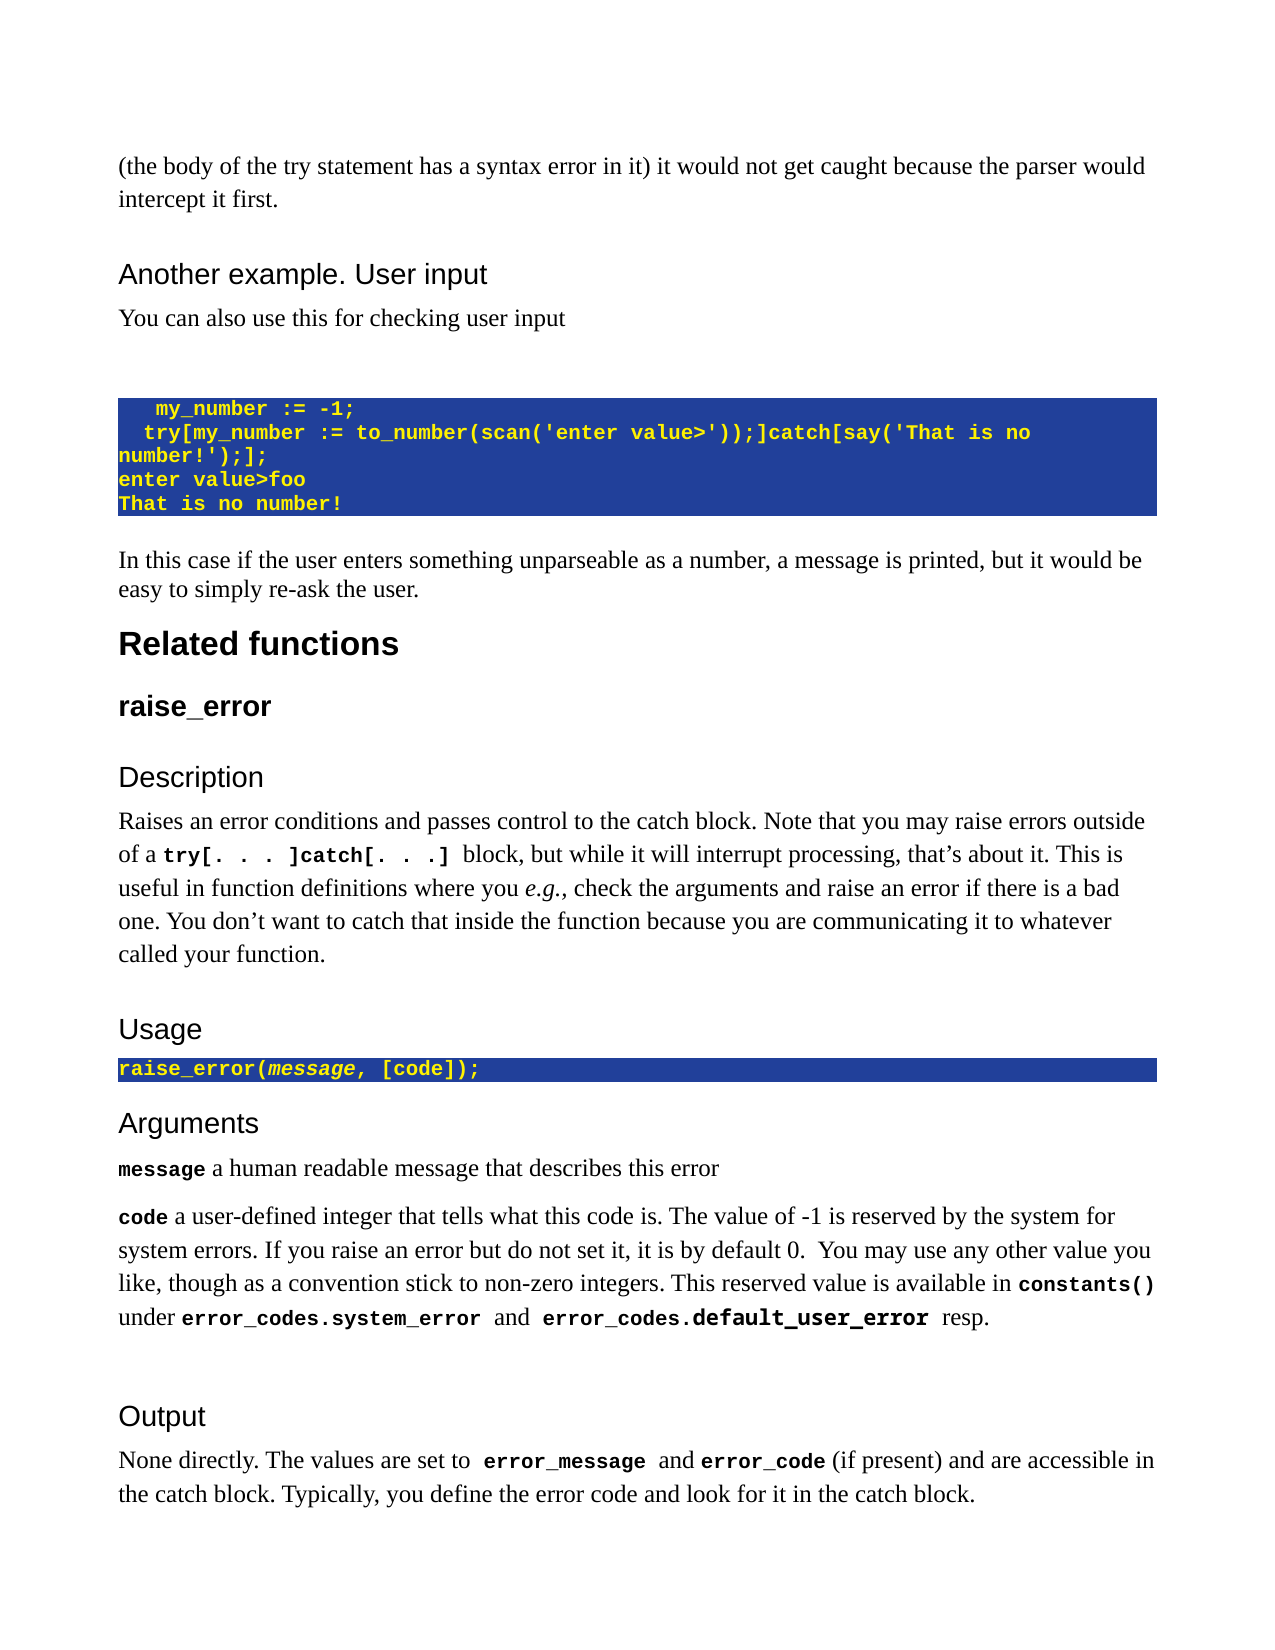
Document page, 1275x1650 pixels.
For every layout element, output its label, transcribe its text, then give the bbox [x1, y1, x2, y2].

text my_number := -1; [118, 398, 1157, 422]
subtitle Arguments [118, 1107, 1157, 1140]
subtitle Output [118, 1399, 1157, 1433]
subtitle Usage [118, 1012, 1157, 1045]
subtitle Description [118, 760, 1157, 794]
text (the body of the try statement has a syntax error in it) it would not get caught because the parser would intercept it first. [118, 118, 1157, 213]
text message a human readable message that describes this error [118, 1153, 1157, 1182]
subtitle Related functions [118, 623, 1157, 662]
text You can also use this for checking user input [118, 303, 1157, 332]
text Raises an error conditions and passes control to the catch block. Note that you may raise errors outside of a try[. . . ]catch[. . .] block, but while it will interrupt processing, that’s about it. This is useful in function definitions where you e.g., check the arguments and raise an error if there is a bad one. You don’t want to catch that inside the function because you are communicating it to whatever called your function. [118, 806, 1157, 968]
text raise_error(message, [code]); [118, 1058, 1157, 1082]
text try[my_number := to_number(scan('enter value>'));]catch[say('That is no number!');]; [118, 422, 1157, 469]
text In this case if the user enters something unparseable as a number, a message is printed, but it would be easy to simply re-ask the user. [118, 545, 1157, 602]
text code a user-defined integer that tells what this code is. The value of -1 is reserved by the system for system errors. If you raise an error but do not set it, it is by default 0. You may use any other value you like, though as a convention stick to non-zero integers. This reserved value is available in constants() under error_codes.system_error and error_codes.default_user_error resp. [118, 1201, 1157, 1332]
text None directly. The values are set to error_message and error_code (if present) and are accessible in the catch block. Typically, you define the error code and look for it in the catch block. [118, 1445, 1157, 1508]
text That is no number! [118, 493, 1157, 516]
subtitle Another example. User input [118, 257, 1157, 290]
text enter value>foo [118, 469, 1157, 493]
subtitle raise_error [118, 689, 1157, 723]
